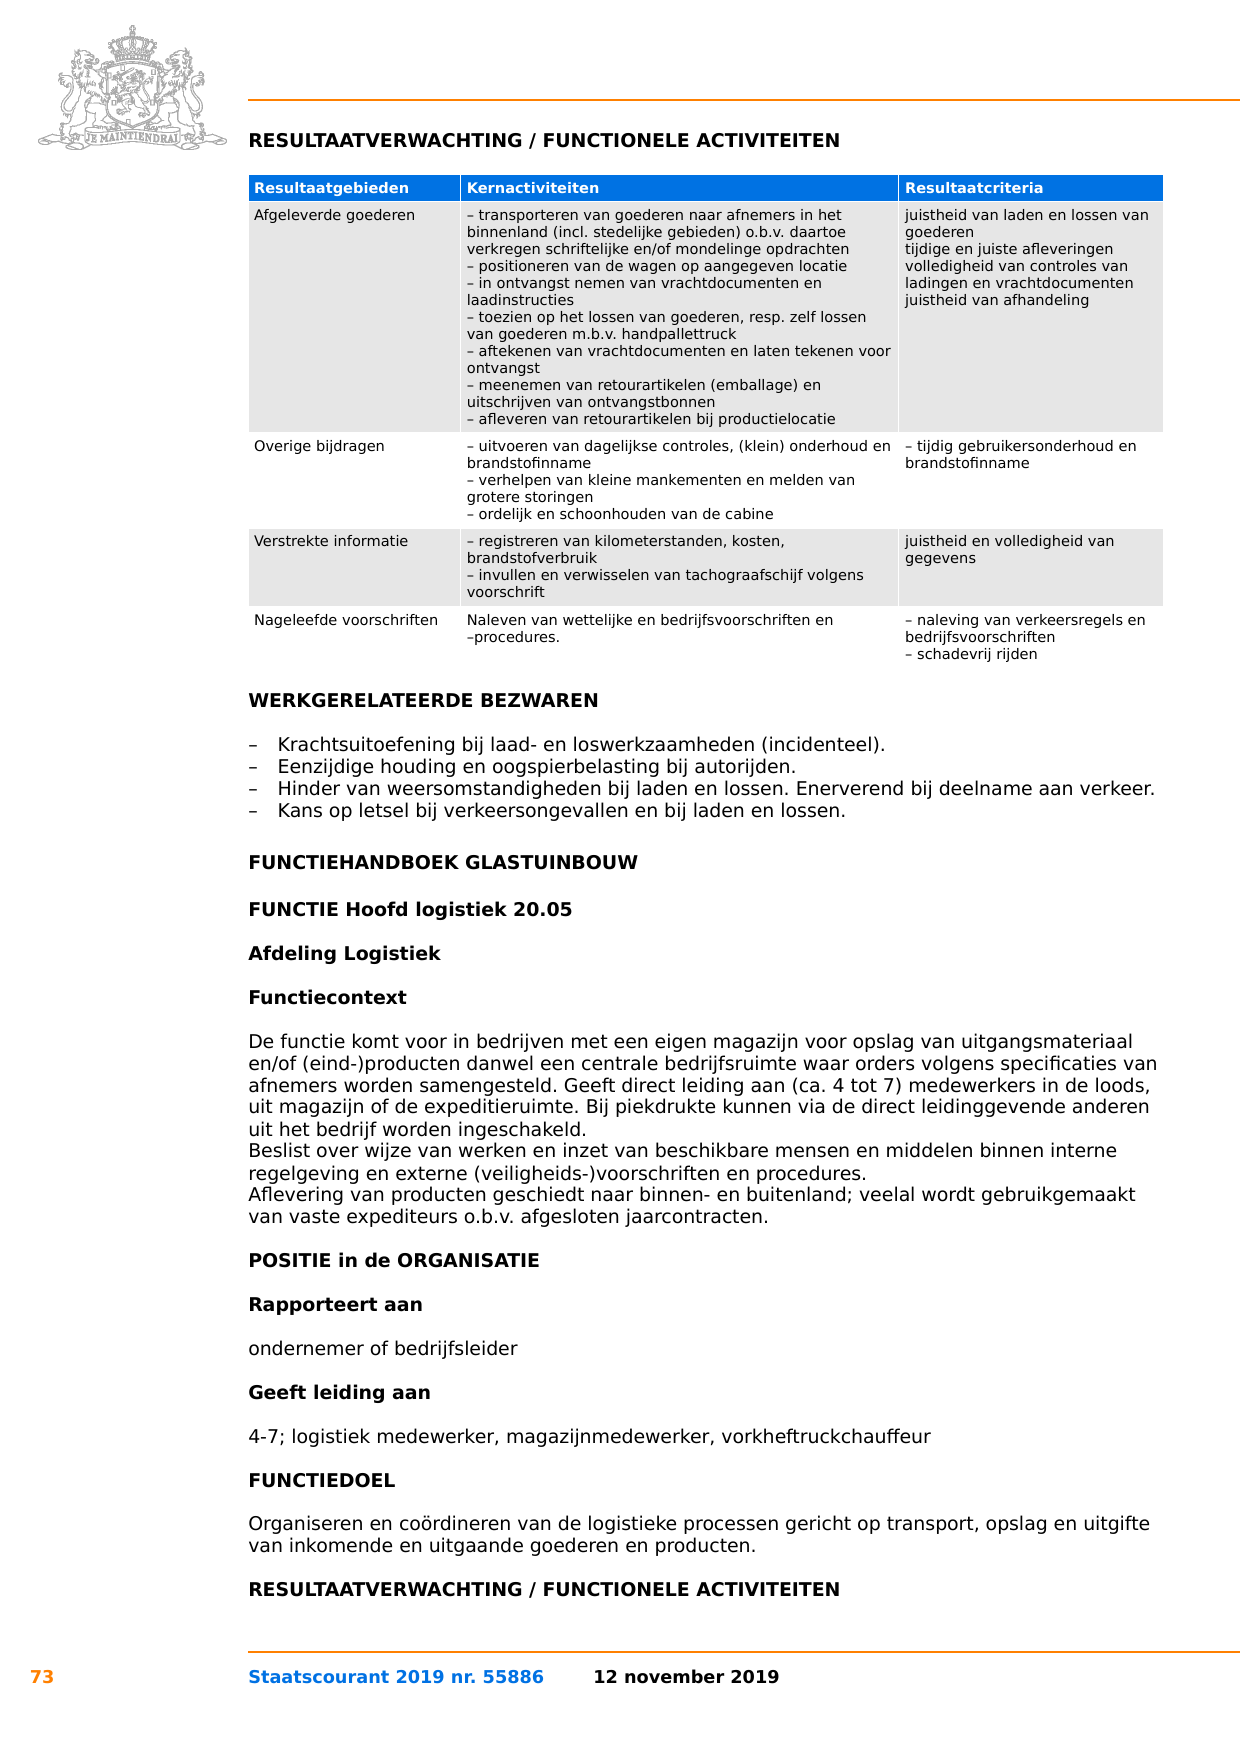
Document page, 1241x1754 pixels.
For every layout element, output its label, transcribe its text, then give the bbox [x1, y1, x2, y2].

table_cell – uitvoeren van dagelijkse controles, (klein) onderhoud en brandstofinname – verhelpen van kleine mankementen en melden van grotere storingen – ordelijk en schoonhouden van de cabine [461, 433, 898, 528]
table_cell Afgeleverde goederen [249, 202, 460, 432]
table_header Kernactiviteiten [461, 175, 898, 201]
text FUNCTIEDOEL [248, 1469, 1163, 1491]
text RESULTAATVERWACHTING / FUNCTIONELE ACTIVITEITEN [248, 130, 1163, 152]
table_cell Verstrekte informatie [249, 529, 460, 606]
text Beslist over wijze van werken en inzet van beschikbare mensen en middelen binnen interne regelgeving en externe (veiligheids-)voorschriften en procedures. [248, 1140, 1163, 1184]
table_cell – registreren van kilometerstanden, kosten, brandstofverbruik – invullen en verwisselen van tachograafschijf volgens voorschrift [461, 529, 898, 606]
picture [38, 25, 227, 150]
table_cell – transporteren van goederen naar afnemers in het binnenland (incl. stedelijke gebieden) o.b.v. daartoe verkregen schriftelijke en/of mondelinge opdrachten – positioneren van de wagen op aangegeven locatie – in ontvangst nemen van vrachtdocumenten en laadinstructies – toezien op het lossen van goederen, resp. zelf lossen van goederen m.b.v. handpallettruck – aftekenen van vrachtdocumenten en laten tekenen voor ontvangst – meenemen van retourartikelen (emballage) en uitschrijven van ontvangstbonnen – afleveren van retourartikelen bij productielocatie [461, 202, 898, 432]
table_cell Nageleefde voorschriften [249, 607, 460, 667]
text Organiseren en coördineren van de logistieke processen gericht op transport, opslag en uitgifte van inkomende en uitgaande goederen en producten. [248, 1513, 1163, 1557]
text – Eenzijdige houding en oogspierbelasting bij autorijden. [248, 756, 1163, 778]
text De functie komt voor in bedrijven met een eigen magazijn voor opslag van uitgangsmateriaal en/of (eind-)producten danwel een centrale bedrijfsruimte waar orders volgens specificaties van afnemers worden samengesteld. Geeft direct leiding aan (ca. 4 tot 7) medewerkers in de loods, uit magazijn of de expeditieruimte. Bij piekdrukte kunnen via de direct leidinggevende anderen uit het bedrijf worden ingeschakeld. [248, 1031, 1163, 1140]
table_cell juistheid van laden en lossen van goederen tijdige en juiste afleveringen volledigheid van controles van ladingen en vrachtdocumenten juistheid van afhandeling [899, 202, 1163, 432]
text ondernemer of bedrijfsleider [248, 1338, 1163, 1360]
text Afdeling Logistiek [248, 943, 1163, 965]
text WERKGERELATEERDE BEZWAREN [248, 690, 1163, 712]
table_header Resultaatgebieden [249, 175, 460, 201]
text FUNCTIE Hoofd logistiek 20.05 [248, 899, 1163, 921]
table_cell Naleven van wettelijke en bedrijfsvoorschriften en –procedures. [461, 607, 898, 667]
table_cell – tijdig gebruikersonderhoud en brandstofinname [899, 433, 1163, 528]
text – Krachtsuitoefening bij laad- en loswerkzaamheden (incidenteel). [248, 734, 1163, 756]
table_cell juistheid en volledigheid van gegevens [899, 529, 1163, 606]
text Rapporteert aan [248, 1294, 1163, 1316]
subtitle FUNCTIEHANDBOEK GLASTUINBOUW [248, 852, 1163, 874]
text – Hinder van weersomstandigheden bij laden en lossen. Enerverend bij deelname aan verkeer. [248, 778, 1163, 800]
text 4-7; logistiek medewerker, magazijnmedewerker, vorkheftruckchauffeur [248, 1426, 1163, 1448]
table_cell Overige bijdragen [249, 433, 460, 528]
text RESULTAATVERWACHTING / FUNCTIONELE ACTIVITEITEN [248, 1579, 1163, 1601]
text – Kans op letsel bij verkeersongevallen en bij laden en lossen. [248, 800, 1163, 822]
text Functiecontext [248, 987, 1163, 1009]
text Aflevering van producten geschiedt naar binnen- en buitenland; veelal wordt gebruikgemaakt van vaste expediteurs o.b.v. afgesloten jaarcontracten. [248, 1184, 1163, 1228]
table_cell – naleving van verkeersregels en bedrijfsvoorschriften – schadevrij rijden [899, 607, 1163, 667]
table_header Resultaatcriteria [899, 175, 1163, 201]
text Geeft leiding aan [248, 1382, 1163, 1404]
text POSITIE in de ORGANISATIE [248, 1250, 1163, 1272]
